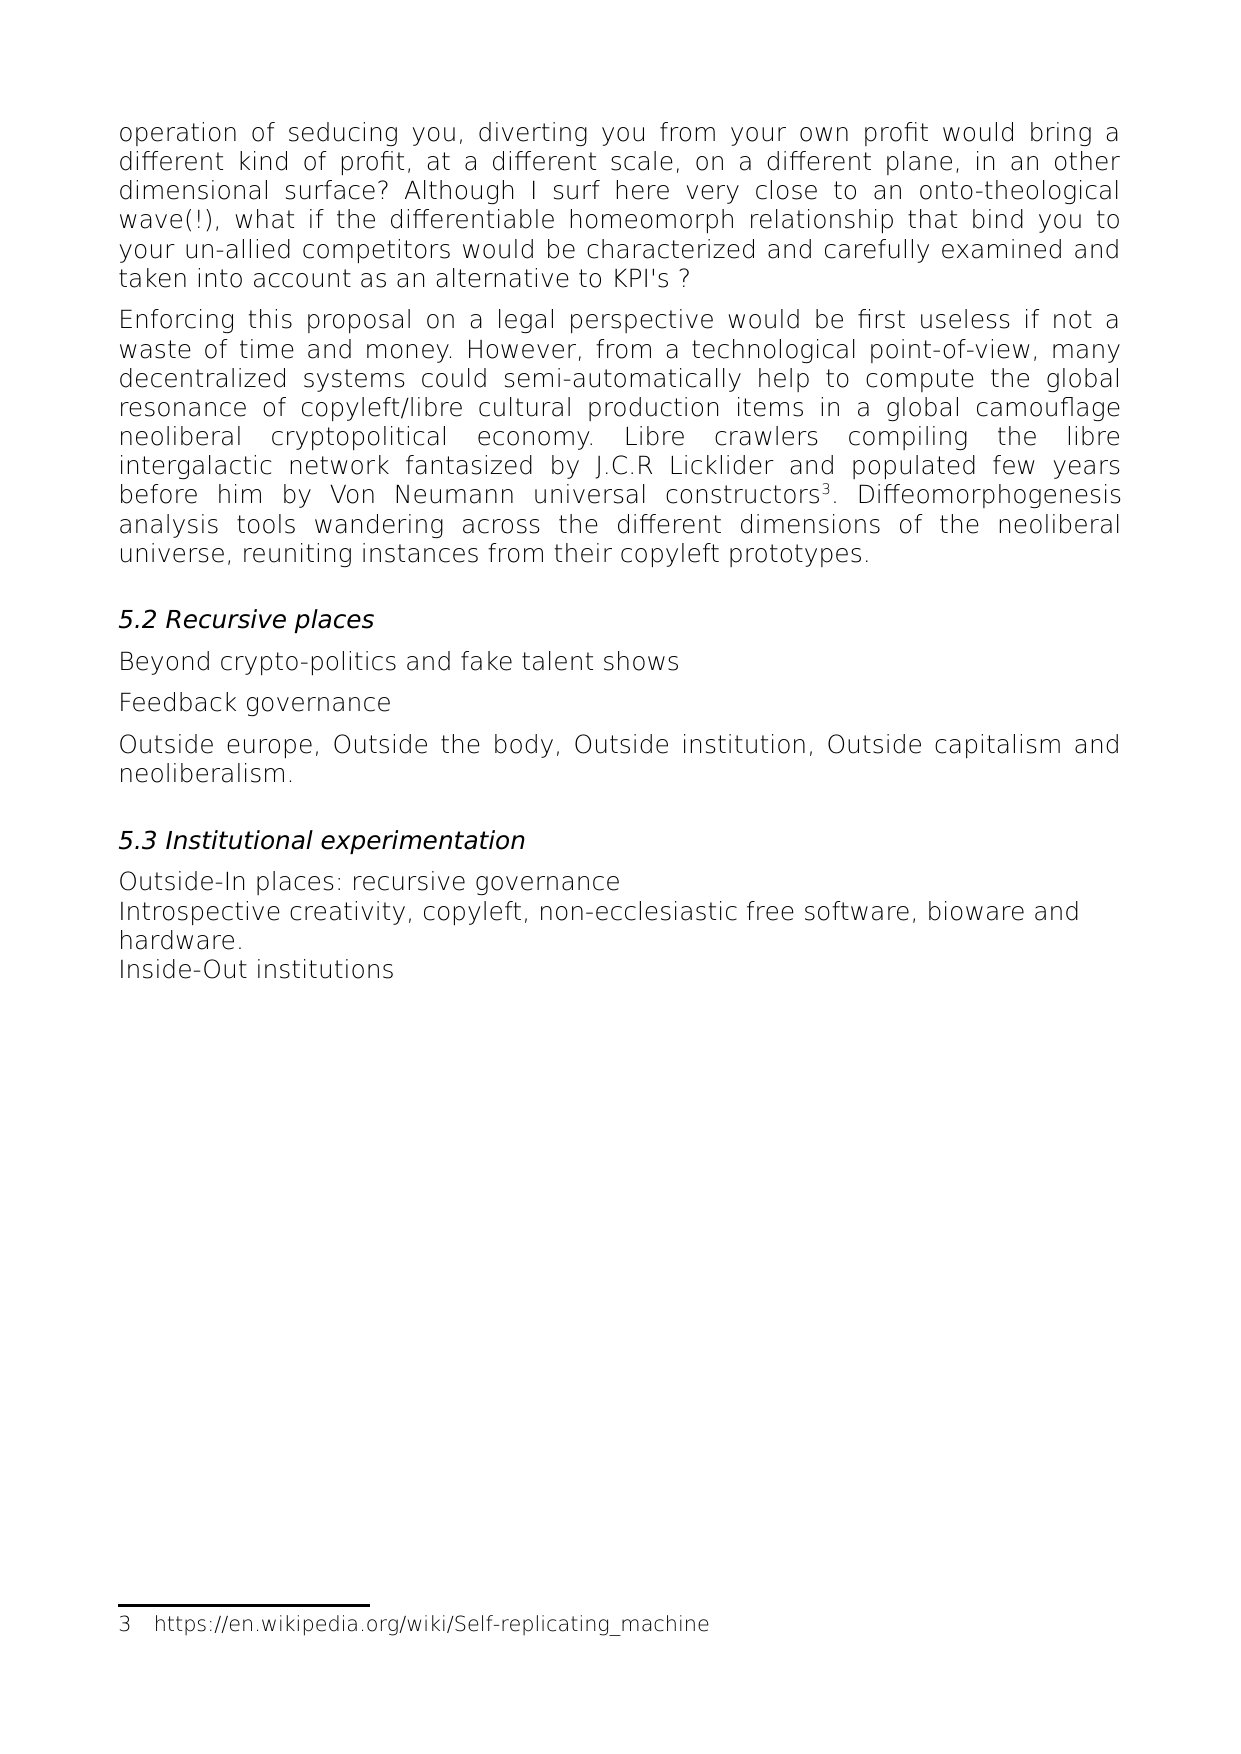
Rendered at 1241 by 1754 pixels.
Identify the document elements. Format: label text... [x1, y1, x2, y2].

text Outside europe, Outside the body, Outside institution, Outside capitalism and neoliberalism. [118, 730, 1122, 789]
text Enforcing this proposal on a legal perspective would be first useless if not a waste of time and money. However, from a technological point-of-view, many decentralized systems could semi-automatically help to compute the global resonance of copyleft/libre cultural production items in a global camouflage neoliberal cryptopolitical economy. Libre crawlers compiling the libre intergalactic network fantasized by J.C.R Licklider and populated few years before him by Von Neumann universal constructors. Diffeomorphogenesis analysis tools wandering across the different dimensions of the neoliberal universe, reuniting instances from their copyleft prototypes. [118, 306, 1122, 568]
text Beyond crypto-politics and fake talent shows [118, 647, 1122, 676]
text https://en.wikipedia.org/wiki/Self-replicating_machine [118, 1612, 1122, 1636]
text Introspective creativity, copyleft, non-ecclesiastic free software, bioware and hardware. [118, 897, 1122, 955]
text Inside-Out institutions [118, 955, 1122, 984]
text Outside-In places: recursive governance [118, 867, 1122, 897]
text Feedback governance [118, 689, 1122, 718]
subtitle 5.3 Institutional experimentation [118, 826, 1122, 855]
text operation of seducing you, diverting you from your own profit would bring a different kind of profit, at a different scale, on a different plane, in an other dimensional surface? Although I surf here very close to an onto-theological wave(!), what if the differentiable homeomorph relationship that bind you to your un-allied competitors would be characterized and carefully examined and taken into account as an alternative to KPI's ? [118, 118, 1122, 293]
subtitle 5.2 Recursive places [118, 606, 1122, 634]
